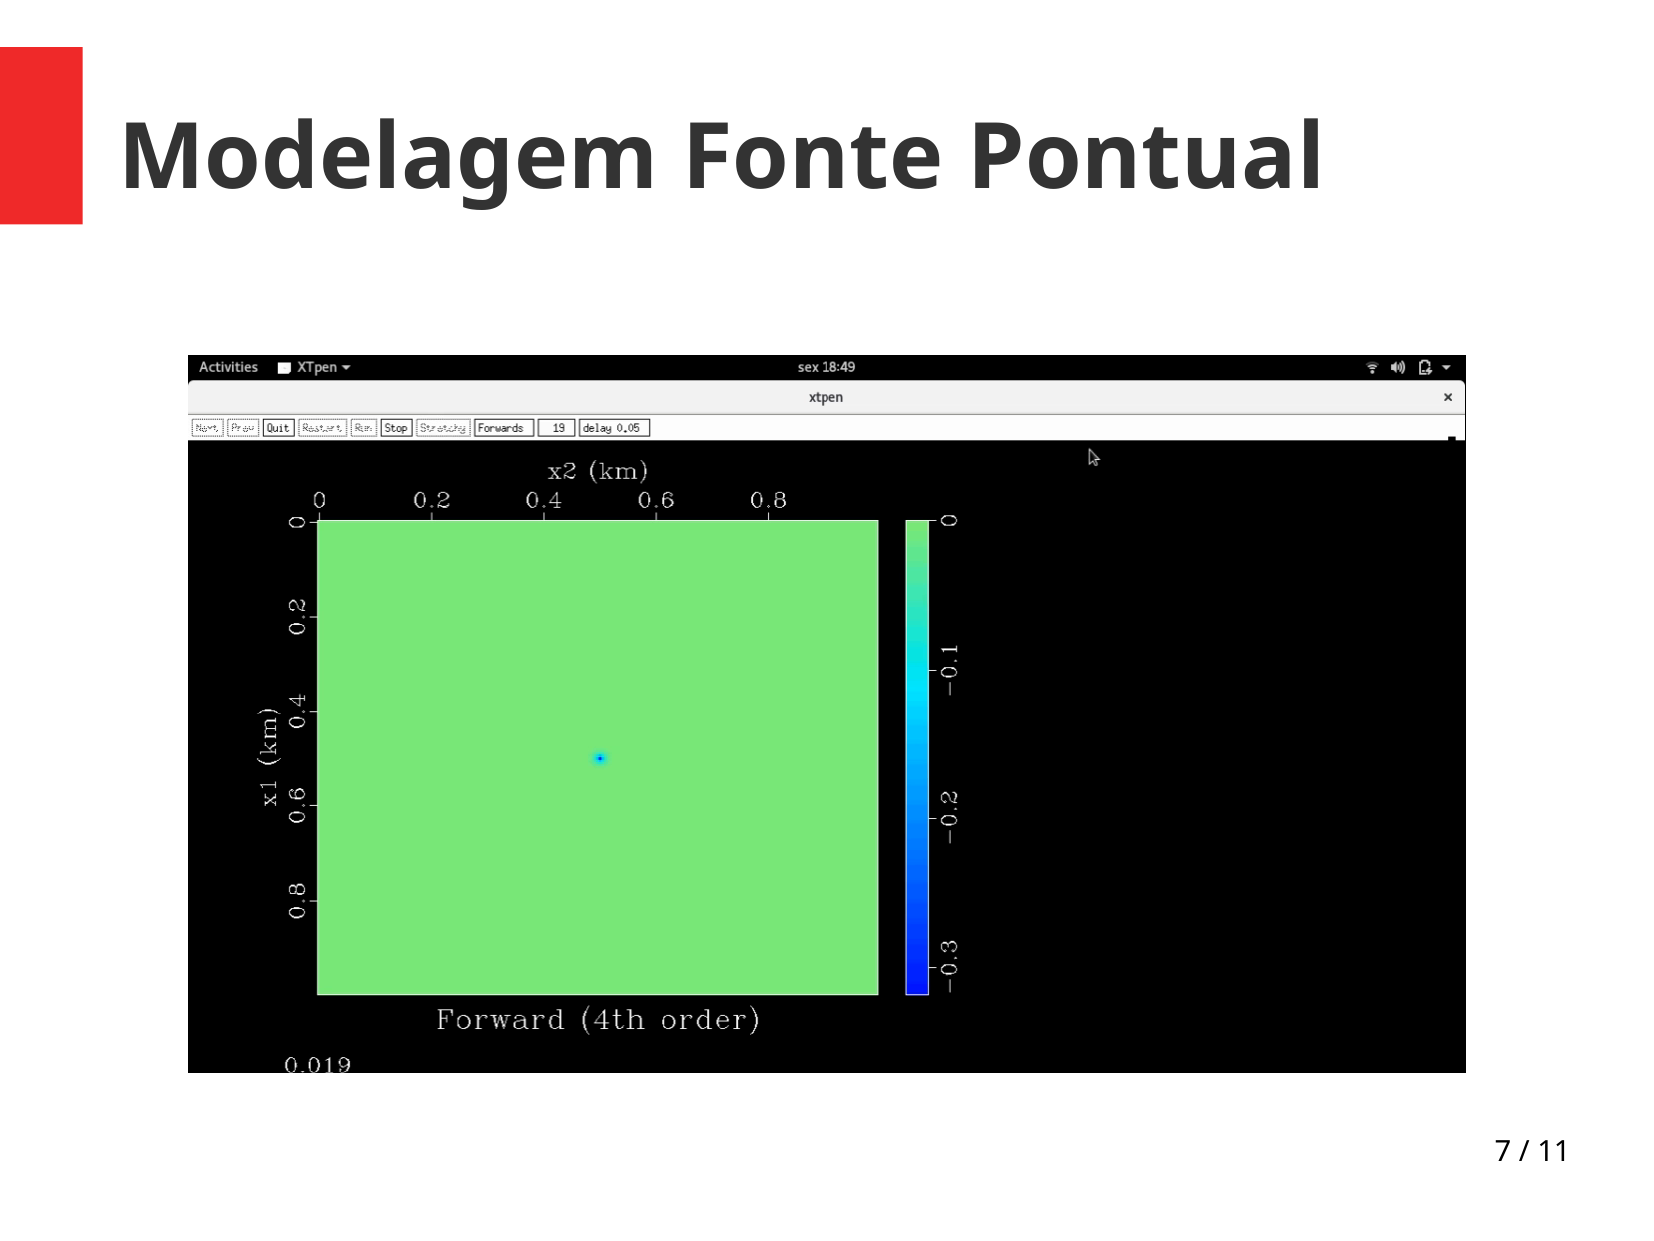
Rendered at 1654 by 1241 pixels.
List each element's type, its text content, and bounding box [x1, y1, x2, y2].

text_box [187, 354, 1467, 1074]
title Modelagem Fonte Pontual [118, 49, 1571, 257]
